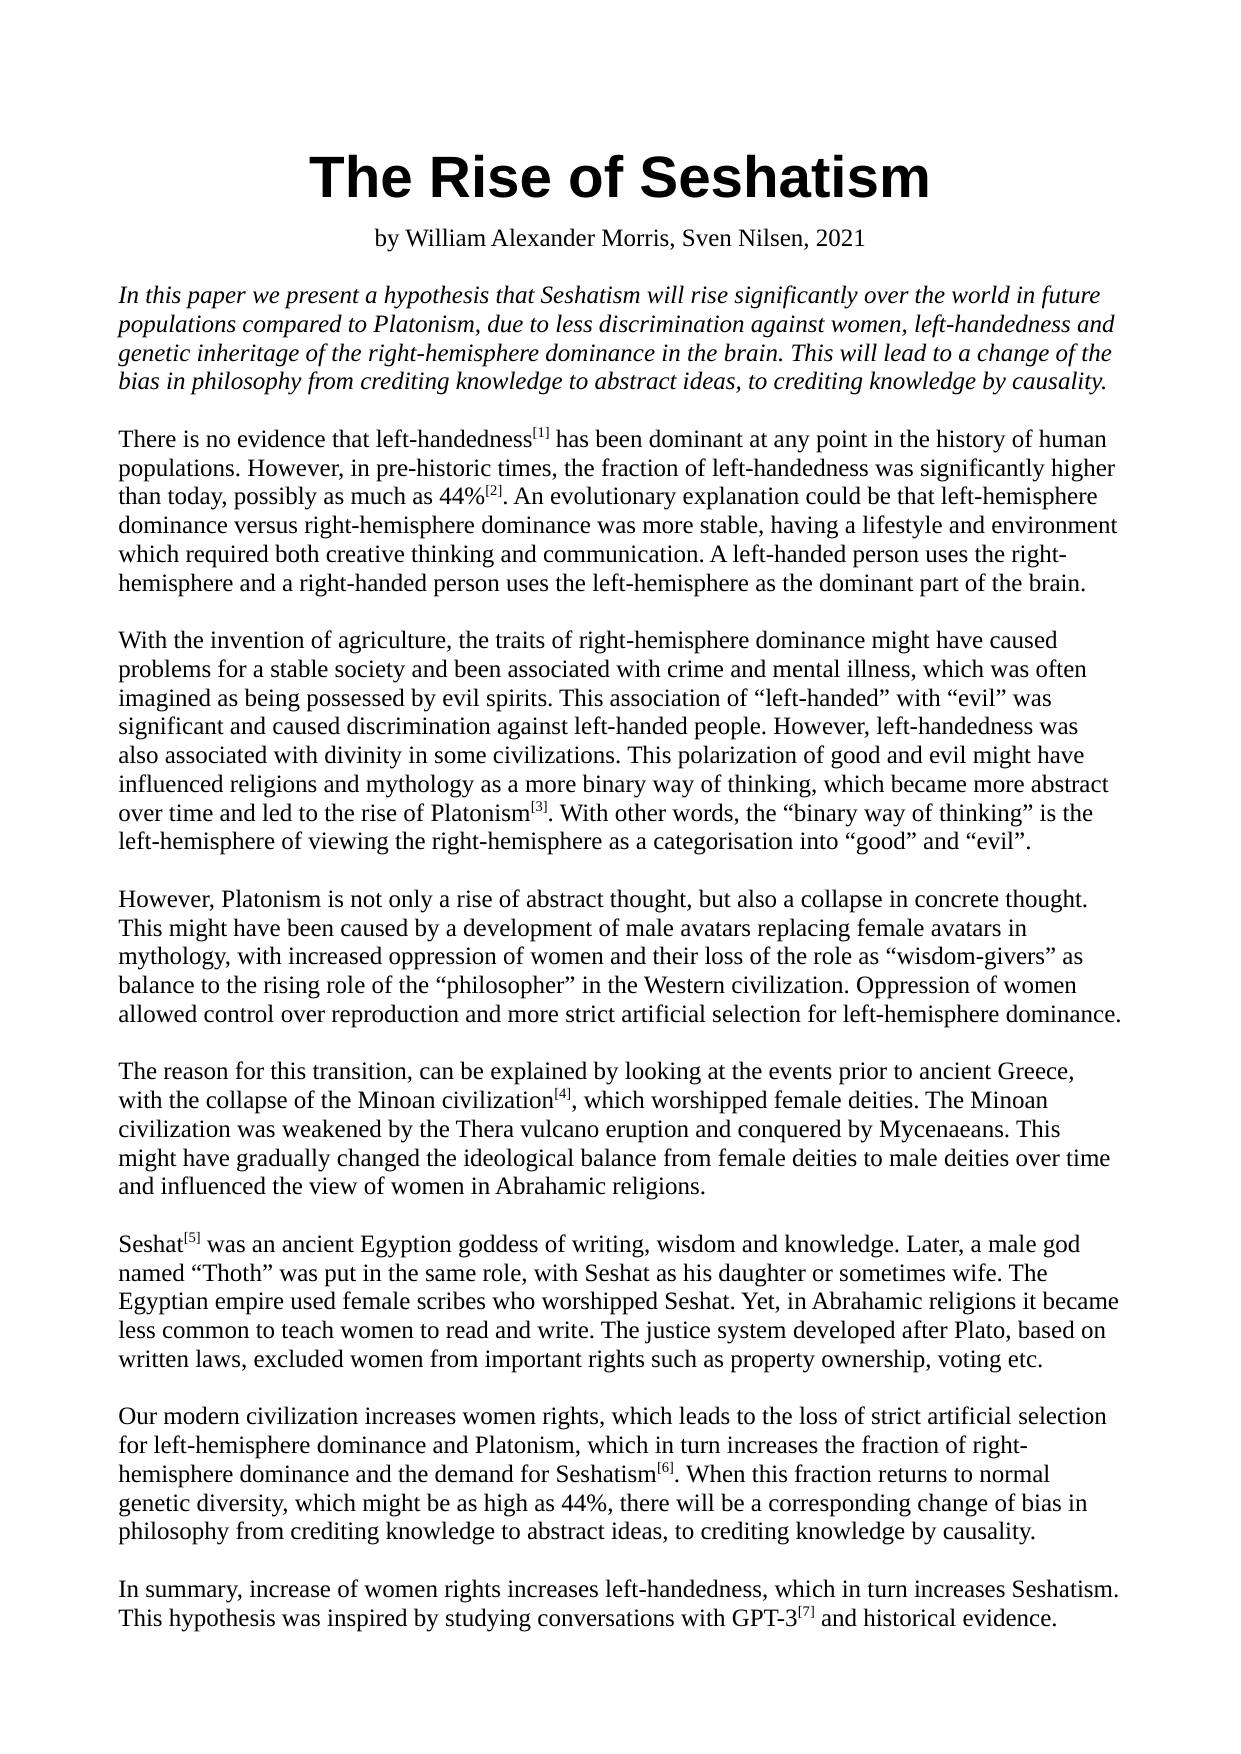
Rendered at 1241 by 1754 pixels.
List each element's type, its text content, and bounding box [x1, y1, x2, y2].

text There is no evidence that left-handedness[1] has been dominant at any point in the history of human populations. However, in pre-historic times, the fraction of left-handedness was significantly higher than today, possibly as much as 44%[2]. An evolutionary explanation could be that left-hemisphere dominance versus right-hemisphere dominance was more stable, having a lifestyle and environment which required both creative thinking and communication. A left-handed person uses the right-hemisphere and a right-handed person uses the left-hemisphere as the dominant part of the brain. [118, 424, 1122, 596]
text However, Platonism is not only a rise of abstract thought, but also a collapse in concrete thought. This might have been caused by a development of male avatars replacing female avatars in mythology, with increased oppression of women and their loss of the role as “wisdom-givers” as balance to the rising role of the “philosopher” in the Western civilization. Oppression of women allowed control over reproduction and more strict artificial selection for left-hemisphere dominance. [118, 884, 1122, 1028]
text This hypothesis was inspired by studying conversations with GPT-3[7] and historical evidence. [118, 1603, 1122, 1631]
text by William Alexander Morris, Sven Nilsen, 2021 [118, 223, 1122, 251]
text With the invention of agriculture, the traits of right-hemisphere dominance might have caused problems for a stable society and been associated with crime and mental illness, which was often imagined as being possessed by evil spirits. This association of “left-handed” with “evil” was significant and caused discrimination against left-handed people. However, left-handedness was also associated with divinity in some civilizations. This polarization of good and evil might have influenced religions and mythology as a more binary way of thinking, which became more abstract over time and led to the rise of Platonism[3]. With other words, the “binary way of thinking” is the left-hemisphere of viewing the right-hemisphere as a categorisation into “good” and “evil”. [118, 625, 1122, 855]
text The reason for this transition, can be explained by looking at the events prior to ancient Greece, with the collapse of the Minoan civilization[4], which worshipped female deities. The Minoan civilization was weakened by the Thera vulcano eruption and conquered by Mycenaeans. This might have gradually changed the ideological balance from female deities to male deities over time and influenced the view of women in Abrahamic religions. [118, 1056, 1122, 1200]
text Seshat[5] was an ancient Egyption goddess of writing, wisdom and knowledge. Later, a male god named “Thoth” was put in the same role, with Seshat as his daughter or sometimes wife. The Egyptian empire used female scribes who worshipped Seshat. Yet, in Abrahamic religions it became less common to teach women to read and write. The justice system developed after Plato, based on written laws, excluded women from important rights such as property ownership, voting etc. [118, 1229, 1122, 1373]
text In this paper we present a hypothesis that Seshatism will rise significantly over the world in future populations compared to Platonism, due to less discrimination against women, left-handedness and genetic inheritage of the right-hemisphere dominance in the brain. This will lead to a change of the bias in philosophy from crediting knowledge to abstract ideas, to crediting knowledge by causality. [118, 280, 1122, 395]
text In summary, increase of women rights increases left-handedness, which in turn increases Seshatism. [118, 1574, 1122, 1603]
text Our modern civilization increases women rights, which leads to the loss of strict artificial selection for left-hemisphere dominance and Platonism, which in turn increases the fraction of right-hemisphere dominance and the demand for Seshatism[6]. When this fraction returns to normal genetic diversity, which might be as high as 44%, there will be a corresponding change of bias in philosophy from crediting knowledge to abstract ideas, to crediting knowledge by causality. [118, 1401, 1122, 1545]
title The Rise of Seshatism [118, 143, 1122, 210]
